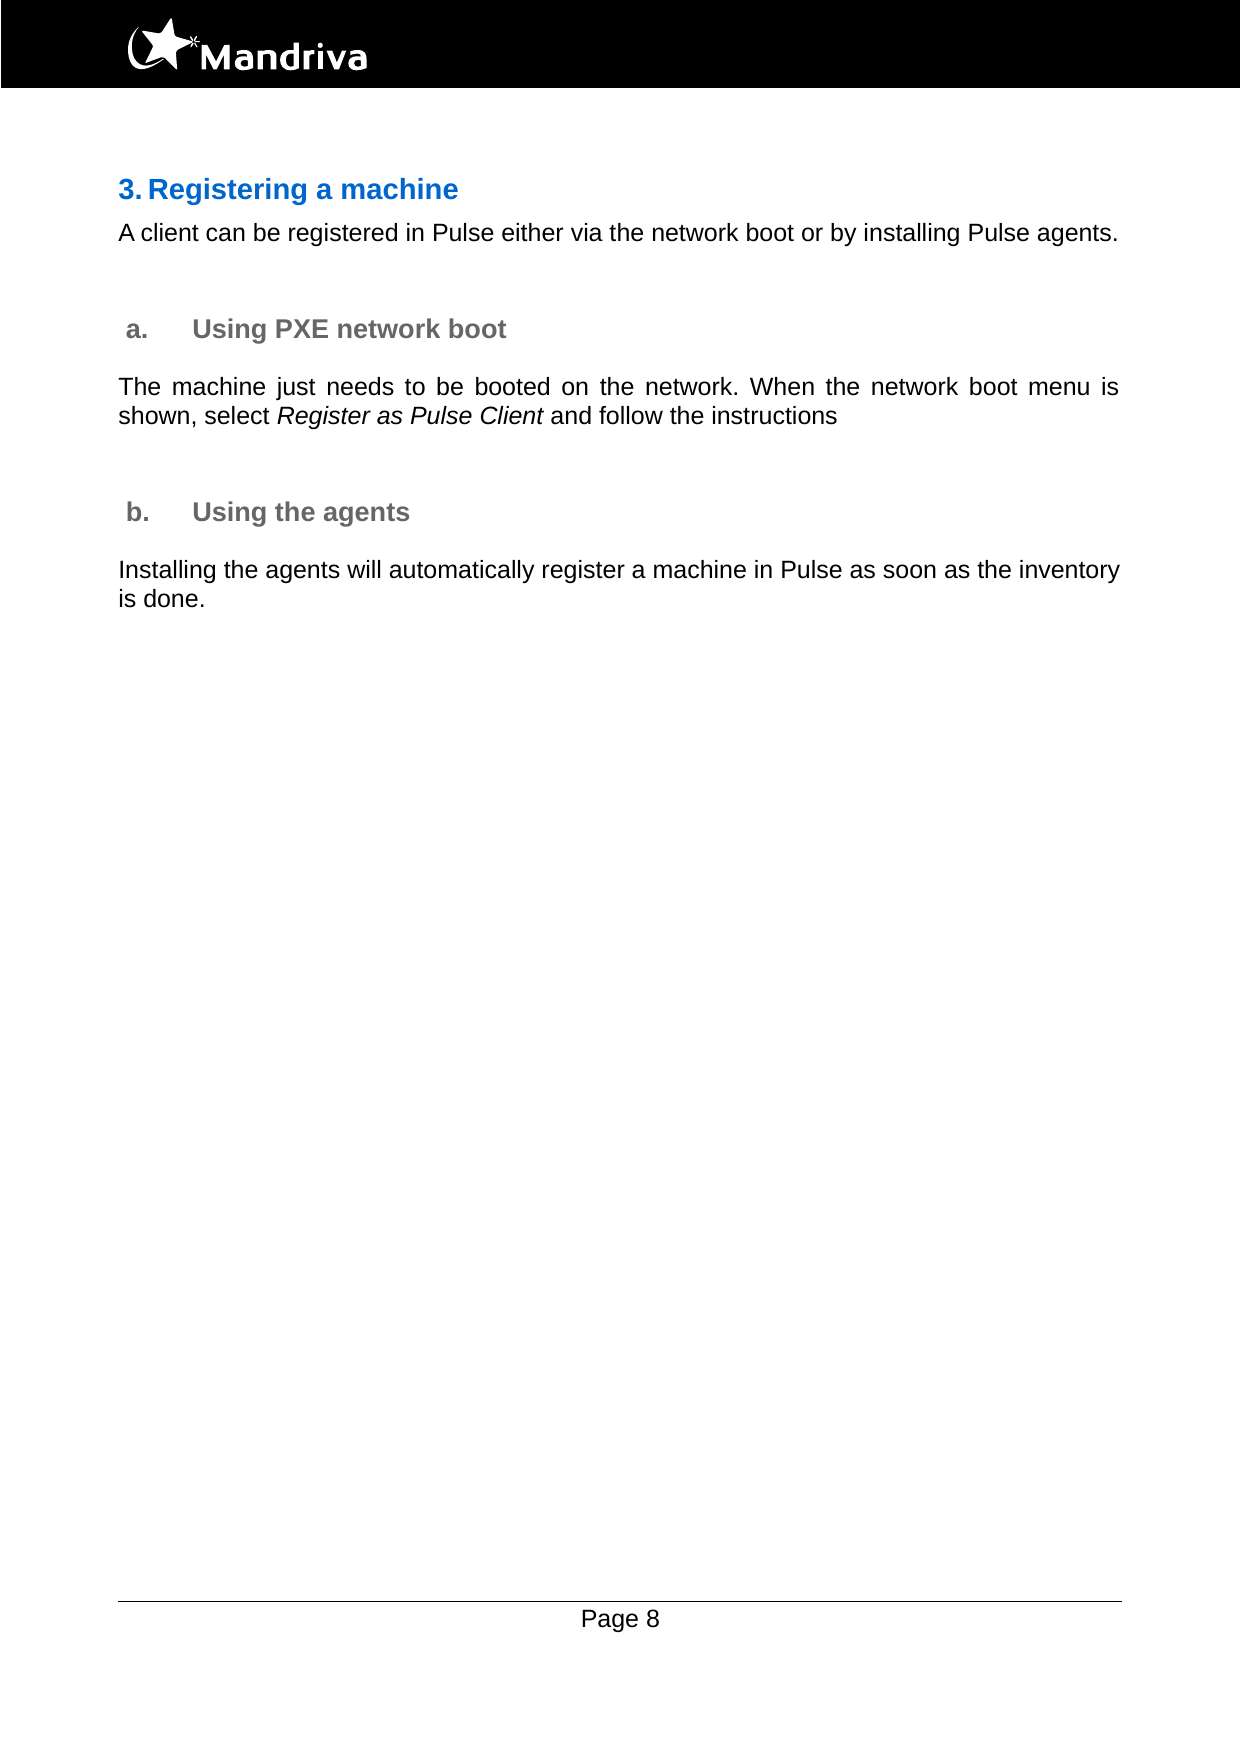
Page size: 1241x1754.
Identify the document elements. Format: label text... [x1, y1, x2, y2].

subtitle Registering a machine [118, 172, 1122, 205]
text Installing the agents will automatically register a machine in Pulse as soon as the inventory is done. [118, 555, 1122, 613]
subtitle Using PXE network boot [118, 313, 1122, 344]
subtitle Using the agents [118, 496, 1122, 527]
text A client can be registered in Pulse either via the network boot or by installing Pulse agents. [118, 218, 1122, 247]
text The machine just needs to be booted on the network. When the network boot menu is shown, select Register as Pulse Client and follow the instructions [118, 372, 1122, 430]
